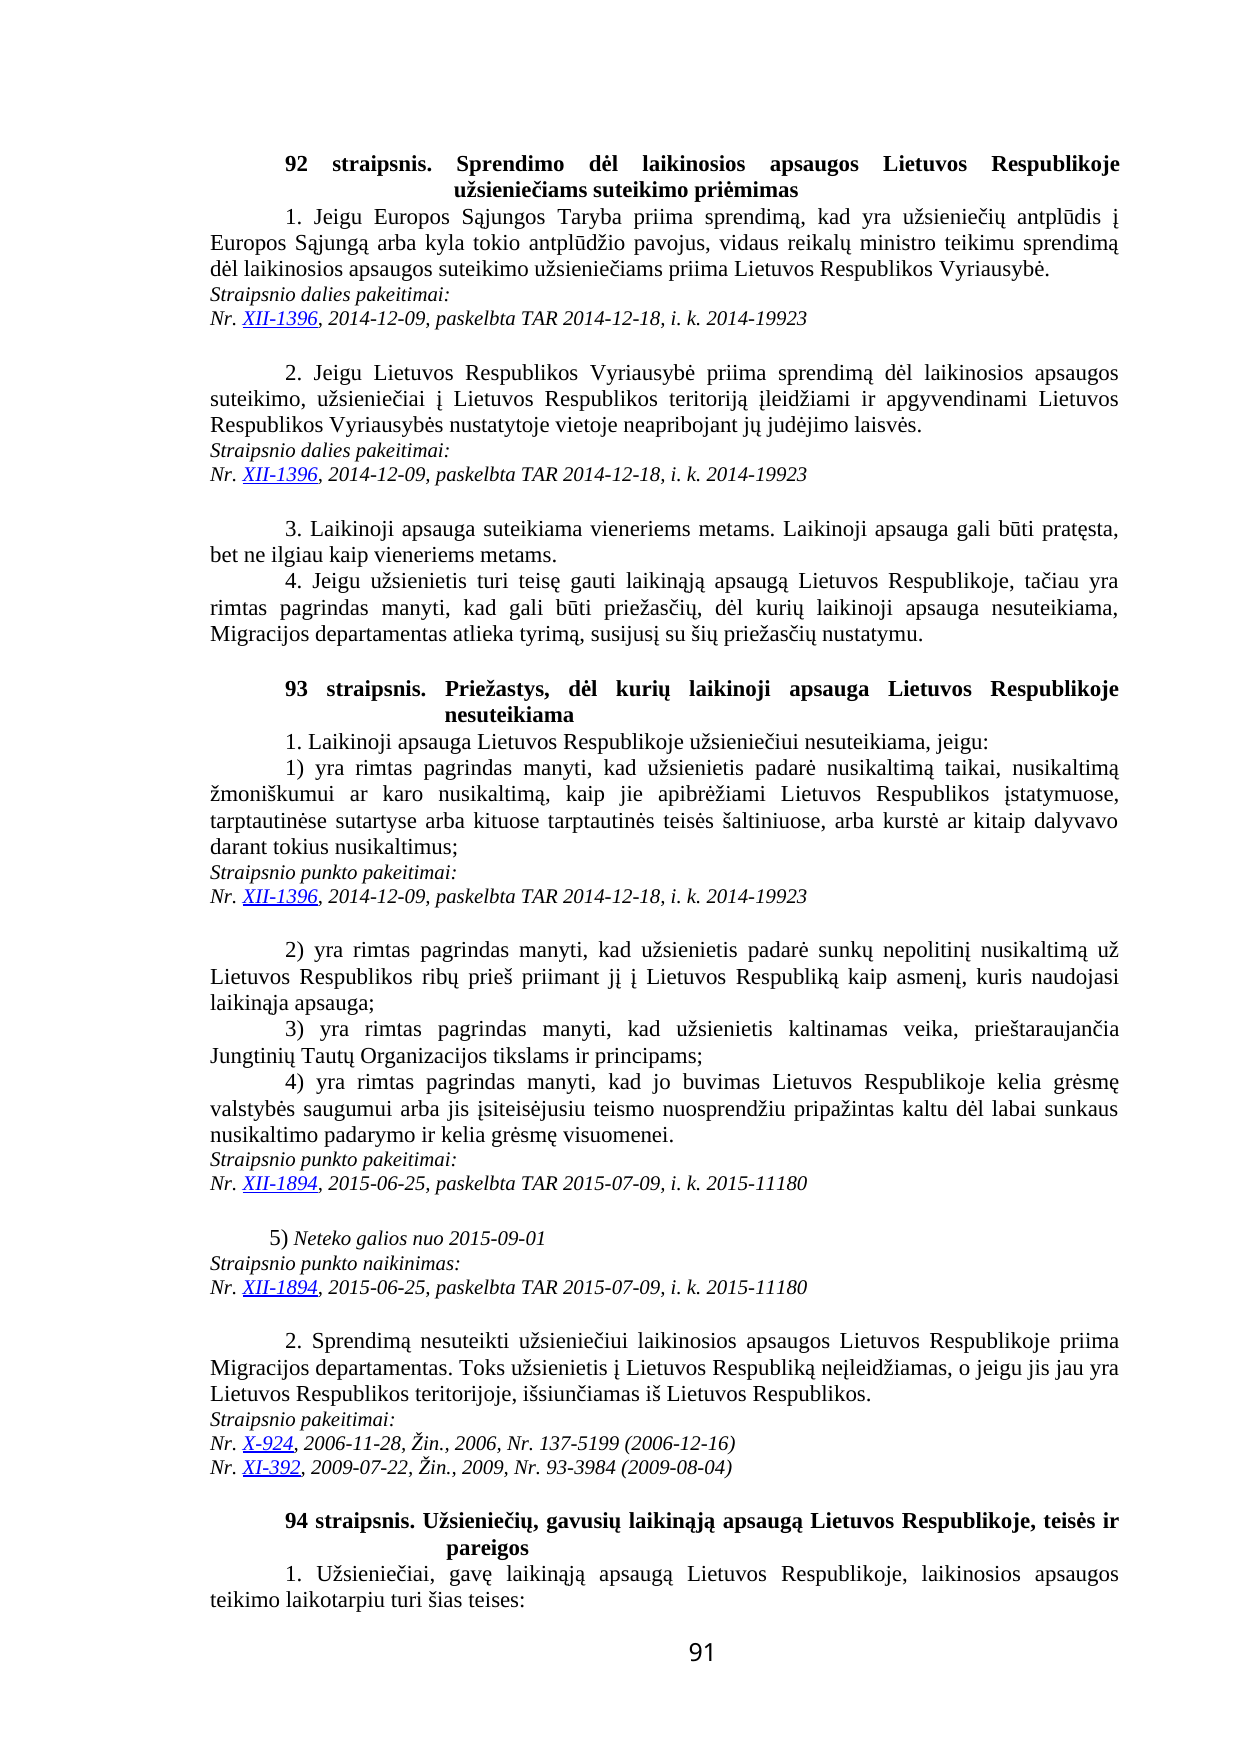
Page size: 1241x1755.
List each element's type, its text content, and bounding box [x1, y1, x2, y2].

text 2. Jeigu Lietuvos Respublikos Vyriausybė priima sprendimą dėl laikinosios apsaugos suteikimo, užsieniečiai į Lietuvos Respublikos teritoriją įleidžiami ir apgyvendinami Lietuvos Respublikos Vyriausybės nustatytoje vietoje neapribojant jų judėjimo laisvės. [210, 359, 1120, 438]
text Nr. X-924, 2006-11-28, Žin., 2006, Nr. 137-5199 (2006-12-16) [210, 1431, 1120, 1454]
text Straipsnio punkto pakeitimai: [210, 859, 1120, 884]
text 1. Užsieniečiai, gavę laikinąją apsaugą Lietuvos Respublikoje, laikinosios apsaugos teikimo laikotarpiu turi šias teises: [210, 1560, 1120, 1613]
text 1. Laikinoji apsauga Lietuvos Respublikoje užsieniečiui nesuteikiama, jeigu: [210, 728, 1120, 754]
text 3) yra rimtas pagrindas manyti, kad užsienietis kaltinamas veika, prieštaraujančia Jungtinių Tautų Organizacijos tikslams ir principams; [210, 1016, 1120, 1068]
text 92 straipsnis. Sprendimo dėl laikinosios apsaugos Lietuvos Respublikoje užsieniečiams suteikimo priėmimas [285, 150, 1120, 203]
text 1. Jeigu Europos Sąjungos Taryba priima sprendimą, kad yra užsieniečių antplūdis į Europos Sąjungą arba kyla tokio antplūdžio pavojus, vidaus reikalų ministro teikimu sprendimą dėl laikinosios apsaugos suteikimo užsieniečiams priima Lietuvos Respublikos Vyriausybė. [210, 203, 1120, 282]
text 1) yra rimtas pagrindas manyti, kad užsienietis padarė nusikaltimą taikai, nusikaltimą žmoniškumui ar karo nusikaltimą, kaip jie apibrėžiami Lietuvos Respublikos įstatymuose, tarptautinėse sutartyse arba kituose tarptautinės teisės šaltiniuose, arba kurstė ar kitaip dalyvavo darant tokius nusikaltimus; [210, 754, 1120, 859]
text Nr. XII-1396, 2014-12-09, paskelbta TAR 2014-12-18, i. k. 2014-19923 [210, 306, 1120, 330]
text Straipsnio dalies pakeitimai: [210, 282, 1120, 306]
text 3. Laikinoji apsauga suteikiama vieneriems metams. Laikinoji apsauga gali būti pratęsta, bet ne ilgiau kaip vieneriems metams. [210, 514, 1120, 567]
text Nr. XII-1894, 2015-06-25, paskelbta TAR 2015-07-09, i. k. 2015-11180 [210, 1274, 1120, 1299]
text 93 straipsnis. Priežastys, dėl kurių laikinoji apsauga Lietuvos Respublikoje nesuteikiama [285, 675, 1120, 728]
text Straipsnio pakeitimai: [210, 1406, 1120, 1431]
text 5) Neteko galios nuo 2015-09-01 [210, 1224, 1120, 1251]
text 2) yra rimtas pagrindas manyti, kad užsienietis padarė sunkų nepolitinį nusikaltimą už Lietuvos Respublikos ribų prieš priimant jį į Lietuvos Respubliką kaip asmenį, kuris naudojasi laikinąja apsauga; [210, 936, 1120, 1016]
text Nr. XII-1894, 2015-06-25, paskelbta TAR 2015-07-09, i. k. 2015-11180 [210, 1171, 1120, 1195]
text Straipsnio punkto naikinimas: [210, 1251, 1120, 1274]
text Nr. XII-1396, 2014-12-09, paskelbta TAR 2014-12-18, i. k. 2014-19923 [210, 884, 1120, 908]
text 2. Sprendimą nesuteikti užsieniečiui laikinosios apsaugos Lietuvos Respublikoje priima Migracijos departamentas. Toks užsienietis į Lietuvos Respubliką neįleidžiamas, o jeigu jis jau yra Lietuvos Respublikos teritorijoje, išsiunčiamas iš Lietuvos Respublikos. [210, 1327, 1120, 1406]
text 94 straipsnis. Užsieniečių, gavusių laikinąją apsaugą Lietuvos Respublikoje, teisės ir pareigos [285, 1507, 1120, 1560]
text 4) yra rimtas pagrindas manyti, kad jo buvimas Lietuvos Respublikoje kelia grėsmę valstybės saugumui arba jis įsiteisėjusiu teismo nuosprendžiu pripažintas kaltu dėl labai sunkaus nusikaltimo padarymo ir kelia grėsmę visuomenei. [210, 1068, 1120, 1147]
text Nr. XI-392, 2009-07-22, Žin., 2009, Nr. 93-3984 (2009-08-04) [210, 1454, 1120, 1479]
text Straipsnio dalies pakeitimai: [210, 438, 1120, 462]
text Nr. XII-1396, 2014-12-09, paskelbta TAR 2014-12-18, i. k. 2014-19923 [210, 462, 1120, 486]
text 4. Jeigu užsienietis turi teisę gauti laikinąją apsaugą Lietuvos Respublikoje, tačiau yra rimtas pagrindas manyti, kad gali būti priežasčių, dėl kurių laikinoji apsauga nesuteikiama, Migracijos departamentas atlieka tyrimą, susijusį su šių priežasčių nustatymu. [210, 567, 1120, 646]
text Straipsnio punkto pakeitimai: [210, 1147, 1120, 1171]
